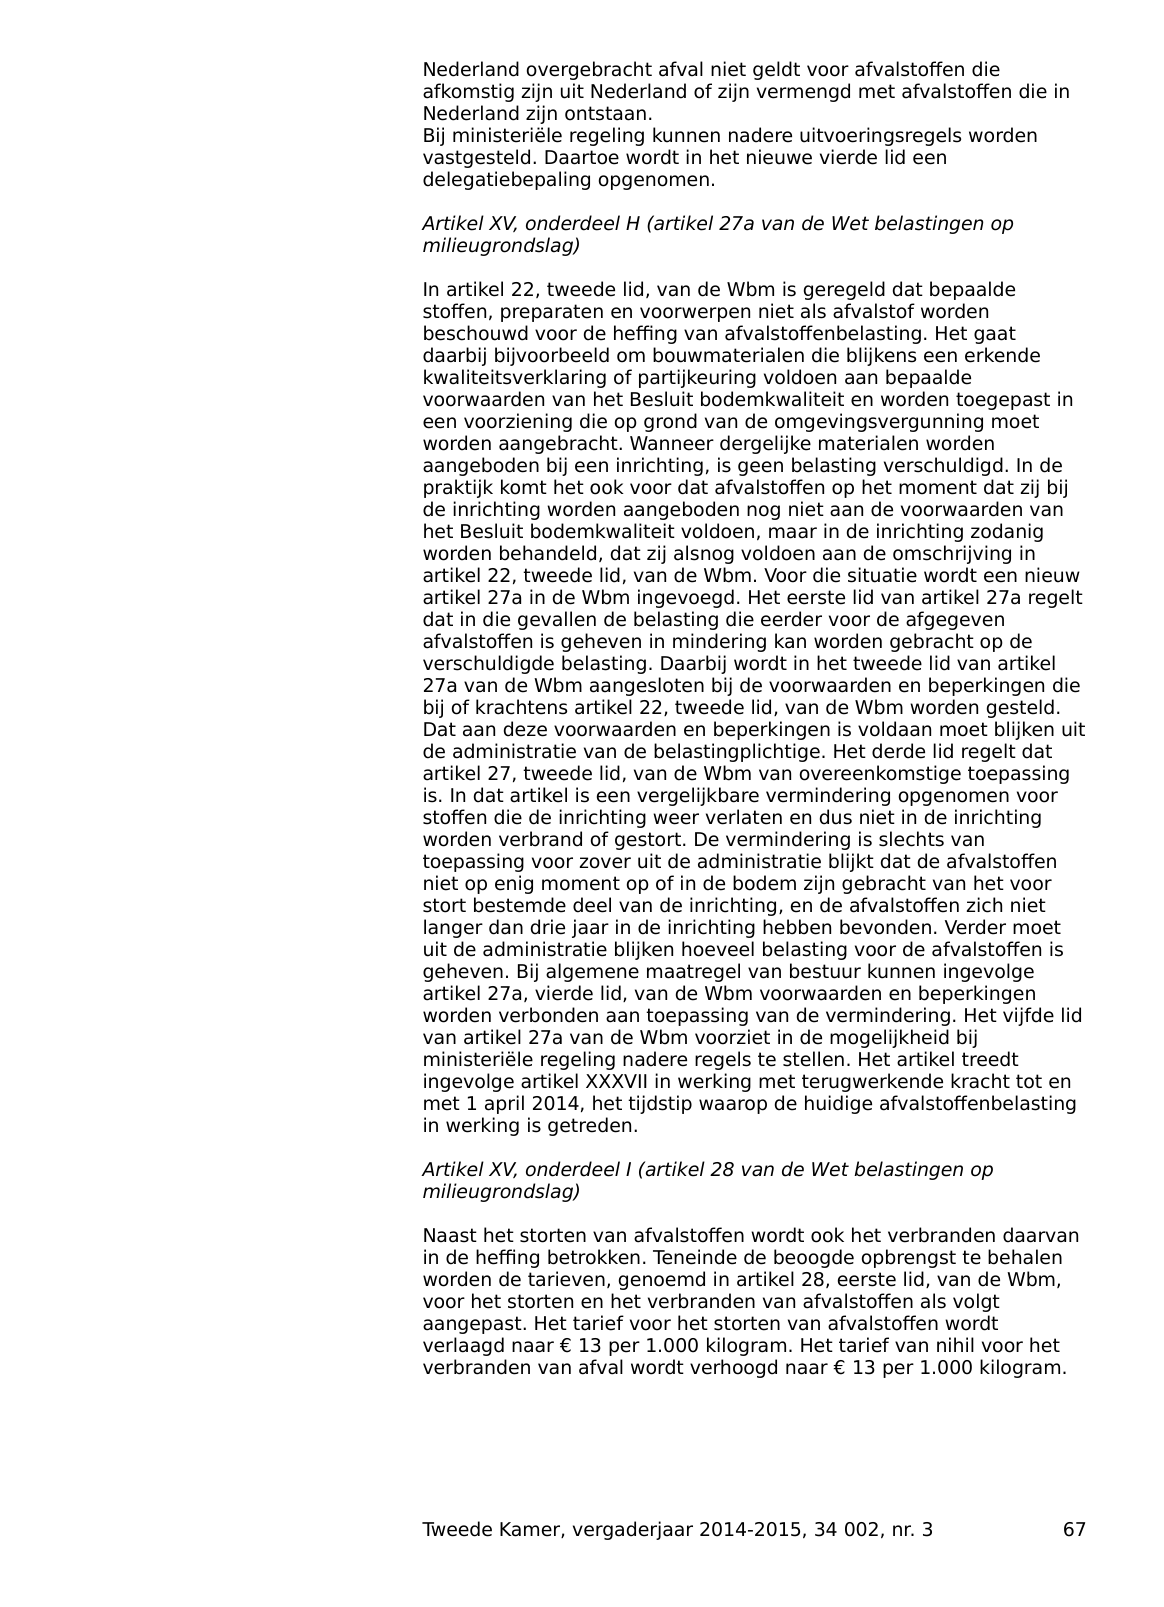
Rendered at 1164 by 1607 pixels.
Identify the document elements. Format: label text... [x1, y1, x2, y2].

text Nederland overgebracht afval niet geldt voor afvalstoffen die afkomstig zijn uit Nederland of zijn vermengd met afvalstoffen die in Nederland zijn ontstaan. [422, 59, 1087, 125]
text Bij ministeriële regeling kunnen nadere uitvoeringsregels worden vastgesteld. Daartoe wordt in het nieuwe vierde lid een delegatiebepaling opgenomen. [422, 125, 1087, 191]
text In artikel 22, tweede lid, van de Wbm is geregeld dat bepaalde stoffen, preparaten en voorwerpen niet als afvalstof worden beschouwd voor de heffing van afvalstoffenbelasting. Het gaat daarbij bijvoorbeeld om bouwmaterialen die blijkens een erkende kwaliteitsverklaring of partijkeuring voldoen aan bepaalde voorwaarden van het Besluit bodemkwaliteit en worden toegepast in een voorziening die op grond van de omgevingsvergunning moet worden aangebracht. Wanneer dergelijke materialen worden aangeboden bij een inrichting, is geen belasting verschuldigd. In de praktijk komt het ook voor dat afvalstoffen op het moment dat zij bij de inrichting worden aangeboden nog niet aan de voorwaarden van het Besluit bodemkwaliteit voldoen, maar in de inrichting zodanig worden behandeld, dat zij alsnog voldoen aan de omschrijving in artikel 22, tweede lid, van de Wbm. Voor die situatie wordt een nieuw artikel 27a in de Wbm ingevoegd. Het eerste lid van artikel 27a regelt dat in die gevallen de belasting die eerder voor de afgegeven afvalstoffen is geheven in mindering kan worden gebracht op de verschuldigde belasting. Daarbij wordt in het tweede lid van artikel 27a van de Wbm aangesloten bij de voorwaarden en beperkingen die bij of krachtens artikel 22, tweede lid, van de Wbm worden gesteld. Dat aan deze voorwaarden en beperkingen is voldaan moet blijken uit de administratie van de belastingplichtige. Het derde lid regelt dat artikel 27, tweede lid, van de Wbm van overeenkomstige toepassing is. In dat artikel is een vergelijkbare vermindering opgenomen voor stoffen die de inrichting weer verlaten en dus niet in de inrichting worden verbrand of gestort. De vermindering is slechts van toepassing voor zover uit de administratie blijkt dat de afvalstoffen niet op enig moment op of in de bodem zijn gebracht van het voor stort bestemde deel van de inrichting, en de afvalstoffen zich niet langer dan drie jaar in de inrichting hebben bevonden. Verder moet uit de administratie blijken hoeveel belasting voor de afvalstoffen is geheven. Bij algemene maatregel van bestuur kunnen ingevolge artikel 27a, vierde lid, van de Wbm voorwaarden en beperkingen worden verbonden aan toepassing van de vermindering. Het vijfde lid van artikel 27a van de Wbm voorziet in de mogelijkheid bij ministeriële regeling nadere regels te stellen. Het artikel treedt ingevolge artikel XXXVII in werking met terugwerkende kracht tot en met 1 april 2014, het tijdstip waarop de huidige afvalstoffenbelasting in werking is getreden. [422, 279, 1087, 1136]
subtitle Artikel XV, onderdeel I (artikel 28 van de Wet belastingen op milieugrondslag) [422, 1159, 1087, 1203]
text Naast het storten van afvalstoffen wordt ook het verbranden daarvan in de heffing betrokken. Teneinde de beoogde opbrengst te behalen worden de tarieven, genoemd in artikel 28, eerste lid, van de Wbm, voor het storten en het verbranden van afvalstoffen als volgt aangepast. Het tarief voor het storten van afvalstoffen wordt verlaagd naar € 13 per 1.000 kilogram. Het tarief van nihil voor het verbranden van afval wordt verhoogd naar € 13 per 1.000 kilogram. [422, 1225, 1087, 1379]
subtitle Artikel XV, onderdeel H (artikel 27a van de Wet belastingen op milieugrondslag) [422, 213, 1087, 257]
